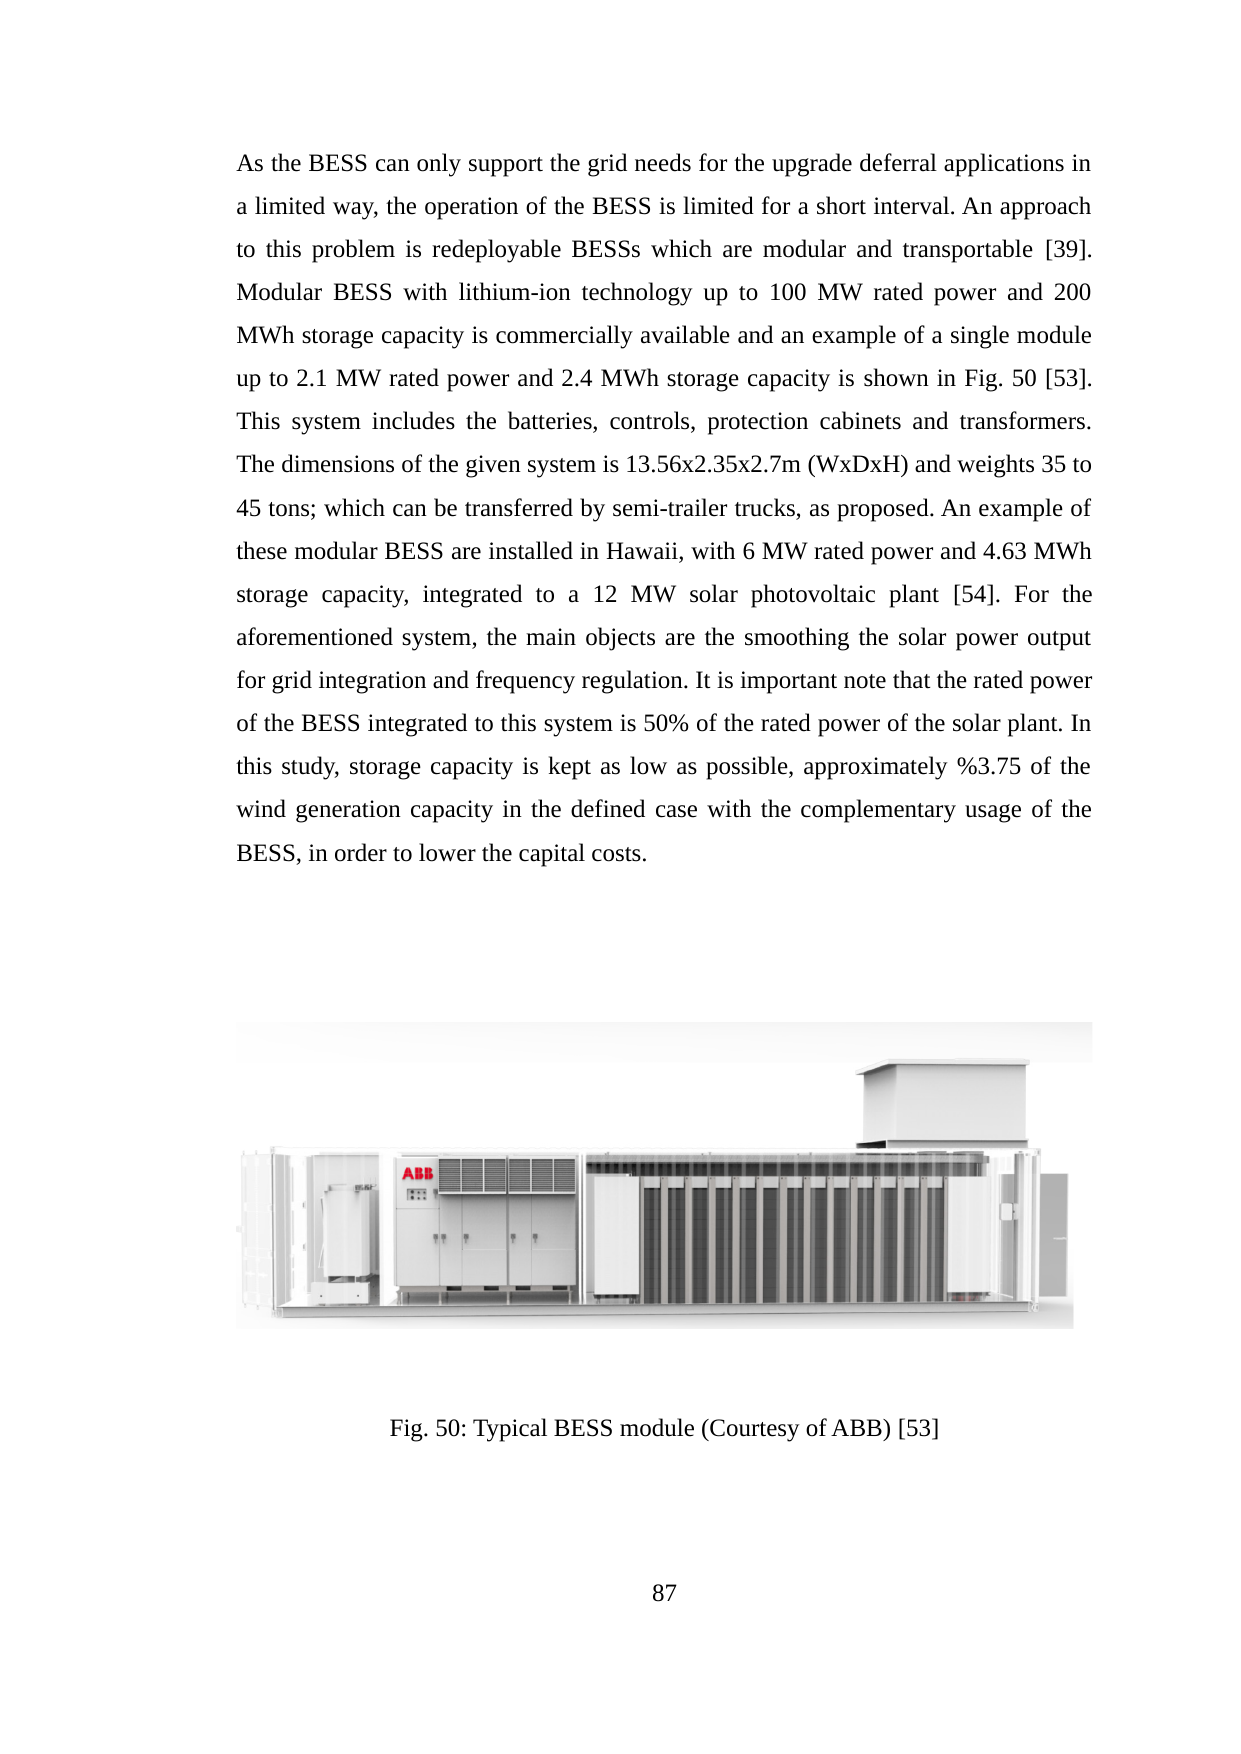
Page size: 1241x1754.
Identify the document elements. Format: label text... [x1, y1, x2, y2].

picture [236, 1022, 1093, 1360]
text Fig. 50: Typical BESS module (Courtesy of ABB) [53]⁠ [236, 1413, 1093, 1442]
text As the BESS can only support the grid needs for the upgrade deferral applications in a limited way, the operation of the BESS is limited for a short interval. An approach to this problem is redeployable BESSs which are modular and transportable [39]⁠. Modular BESS with lithium-ion technology up to 100 MW rated power and 200 MWh storage capacity is commercially available and an example of a single module up to 2.1 MW rated power and 2.4 MWh storage capacity is shown in Fig. 50 [53]⁠. This system includes the batteries, controls, protection cabinets and transformers. The dimensions of the given system is 13.56x2.35x2.7m (WxDxH) and weights 35 to 45 tons; which can be transferred by semi-trailer trucks, as proposed. An example of these modular BESS are installed in Hawaii, with 6 MW rated power and 4.63 MWh storage capacity, integrated to a 12 MW solar photovoltaic plant [54]⁠. For the aforementioned system, the main objects are the smoothing the solar power output for grid integration and frequency regulation. It is important note that the rated power of the BESS integrated to this system is 50% of the rated power of the solar plant. In this study, storage capacity is kept as low as possible, approximately %3.75 of the wind generation capacity in the defined case with the complementary usage of the BESS, in order to lower the capital costs. [236, 148, 1093, 866]
